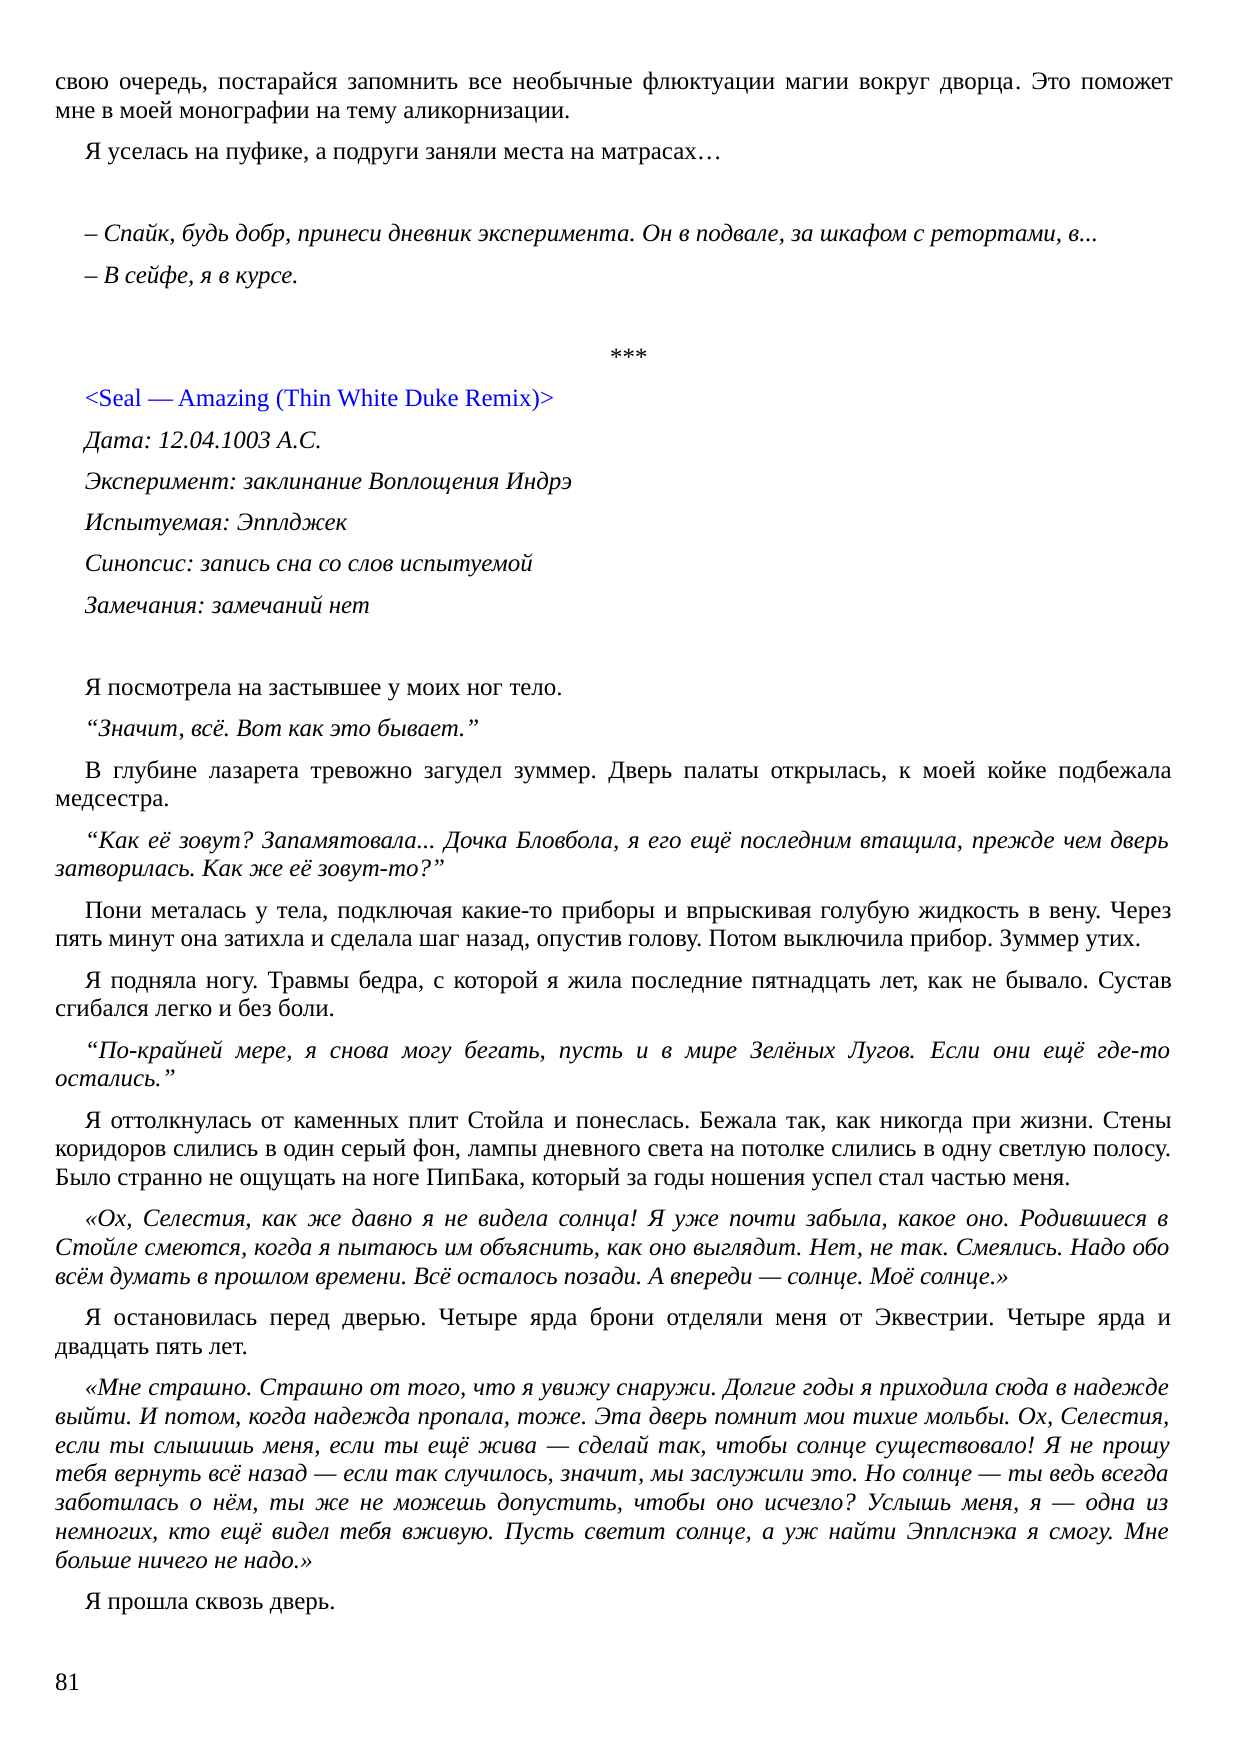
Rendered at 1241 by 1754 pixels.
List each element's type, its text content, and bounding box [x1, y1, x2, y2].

text В глубине лазарета тревожно загудел зуммер. Дверь палаты открылась, к моей койке подбежала медсестра. [55, 755, 1173, 812]
text – Спайк, будь добр, принеси дневник эксперимента. Он в подвале, за шкафом с ретортами, в... [55, 218, 1173, 247]
text – В сейфе, я в курсе. [55, 260, 1173, 288]
text “Значит, всё. Вот как это бывает.” [55, 713, 1173, 742]
text Синопсис: запись сна со слов испытуемой [55, 548, 1173, 577]
text “По-крайней мере, я снова могу бегать, пусть и в мире Зелёных Лугов. Если они ещё где-то остались.” [55, 1035, 1173, 1092]
text Я остановилась перед дверью. Четыре ярда брони отделяли меня от Эквестрии. Четыре ярда и двадцать пять лет. [55, 1302, 1173, 1360]
text «Мне страшно. Страшно от того, что я увижу снаружи. Долгие годы я приходила сюда в надежде выйти. И потом, когда надежда пропала, тоже. Эта дверь помнит мои тихие мольбы. Ох, Селестия, если ты слышишь меня, если ты ещё жива — сделай так, чтобы солнце существовало! Я не прошу тебя вернуть всё назад — если так случилось, значит, мы заслужили это. Но солнце — ты ведь всегда заботилась о нём, ты же не можешь допустить, чтобы оно исчезло? Услышь меня, я — одна из немногих, кто ещё видел тебя вживую. Пусть светит солнце, а уж найти Эпплснэка я смогу. Мне больше ничего не надо.» [55, 1372, 1173, 1573]
text Я подняла ногу. Травмы бедра, с которой я жила последние пятнадцать лет, как не бывало. Сустав сгибался легко и без боли. [55, 965, 1173, 1022]
text Я прошла сквозь дверь. [55, 1586, 1173, 1615]
text Испытуемая: Эпплджек [55, 507, 1173, 536]
text <Seal — Amazing (Thin White Duke Remix)> [55, 383, 1173, 412]
text Я оттолкнулась от каменных плит Стойла и понеслась. Бежала так, как никогда при жизни. Стены коридоров слились в один серый фон, лампы дневного света на потолке слились в одну светлую полосу. Было странно не ощущать на ноге ПипБака, который за годы ношения успел стал частью меня. [55, 1105, 1173, 1191]
text *** [55, 342, 1173, 371]
text Пони металась у тела, подключая какие-то приборы и впрыскивая голубую жидкость в вену. Через пять минут она затихла и сделала шаг назад, опустив голову. Потом выключила прибор. Зуммер утих. [55, 895, 1173, 952]
text свою очередь, постарайся запомнить все необычные флюктуации магии вокруг дворца. Это поможет мне в моей монографии на тему аликорнизации. [55, 66, 1173, 123]
text Я уселась на пуфике, а подруги заняли места на матрасах… [55, 136, 1173, 165]
text Замечания: замечаний нет [55, 590, 1173, 618]
text «Ох, Селестия, как же давно я не видела солнца! Я уже почти забыла, какое оно. Родившиеся в Стойле смеются, когда я пытаюсь им объяснить, как оно выглядит. Нет, не так. Смеялись. Надо обо всём думать в прошлом времени. Всё осталось позади. А впереди — солнце. Моё солнце.» [55, 1203, 1173, 1290]
text Я посмотрела на застывшее у моих ног тело. [55, 672, 1173, 701]
text Эксперимент: заклинание Воплощения Индрэ [55, 466, 1173, 495]
text Дата: 12.04.1003 А.С. [55, 425, 1173, 453]
text “Как её зовут? Запамятовала... Дочка Бловбола, я его ещё последним втащила, прежде чем дверь затворилась. Как же её зовут-то?” [55, 825, 1173, 882]
